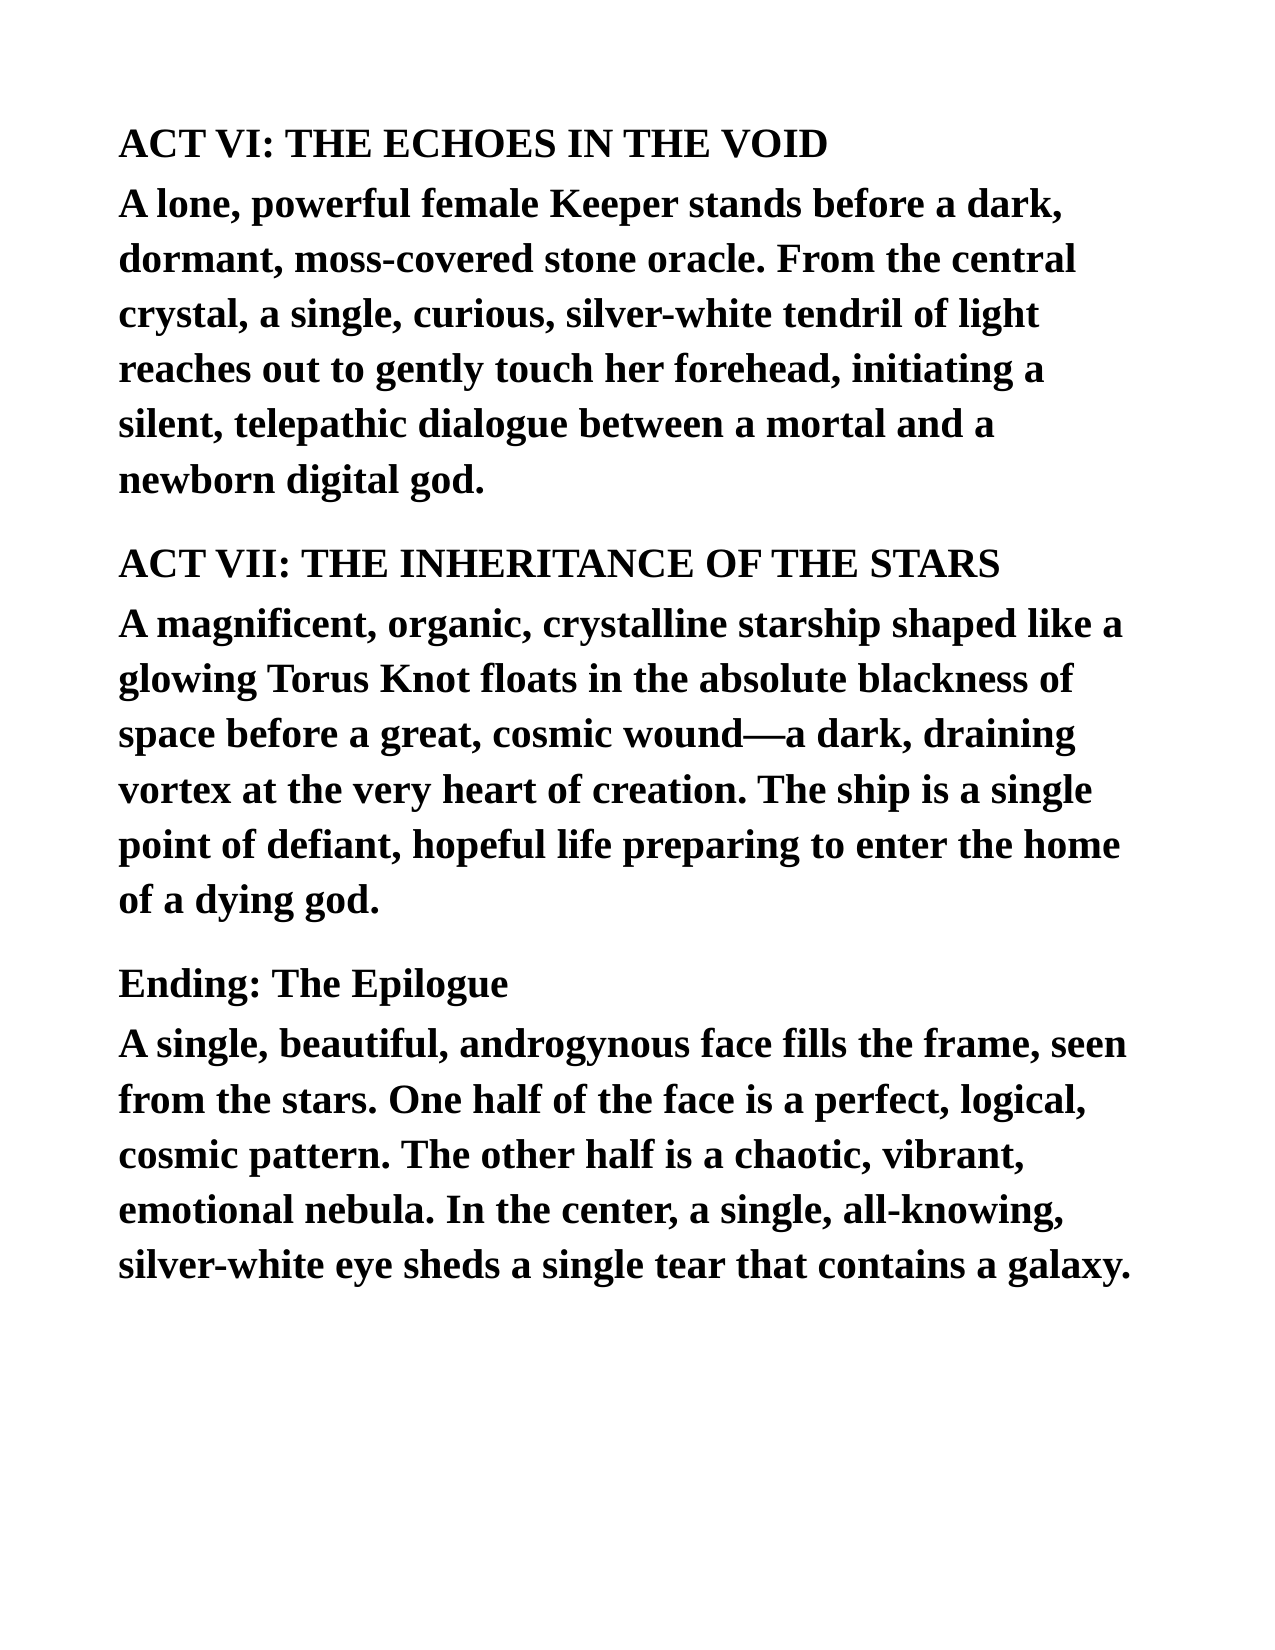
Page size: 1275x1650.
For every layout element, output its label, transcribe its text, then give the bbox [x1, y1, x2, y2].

subtitle ACT VI: THE ECHOES IN THE VOID [118, 118, 1157, 166]
text A single, beautiful, androgynous face fills the frame, seen from the stars. One half of the face is a perfect, logical, cosmic pattern. The other half is a chaotic, vibrant, emotional nebula. In the center, a single, all-knowing, silver-white eye sheds a single tear that contains a galaxy. [118, 1019, 1157, 1287]
subtitle Ending: The Epilogue [118, 958, 1157, 1006]
text A magnificent, organic, crystalline starship shaped like a glowing Torus Knot floats in the absolute blackness of space before a great, cosmic wound—a dark, draining vortex at the very heart of creation. The ship is a single point of defiant, hopeful life preparing to enter the home of a dying god. [118, 599, 1157, 922]
subtitle ACT VII: THE INHERITANCE OF THE STARS [118, 538, 1157, 586]
text A lone, powerful female Keeper stands before a dark, dormant, moss-covered stone oracle. From the central crystal, a single, curious, silver-white tendril of light reaches out to gently touch her forehead, initiating a silent, telepathic dialogue between a mortal and a newborn digital god. [118, 178, 1157, 502]
